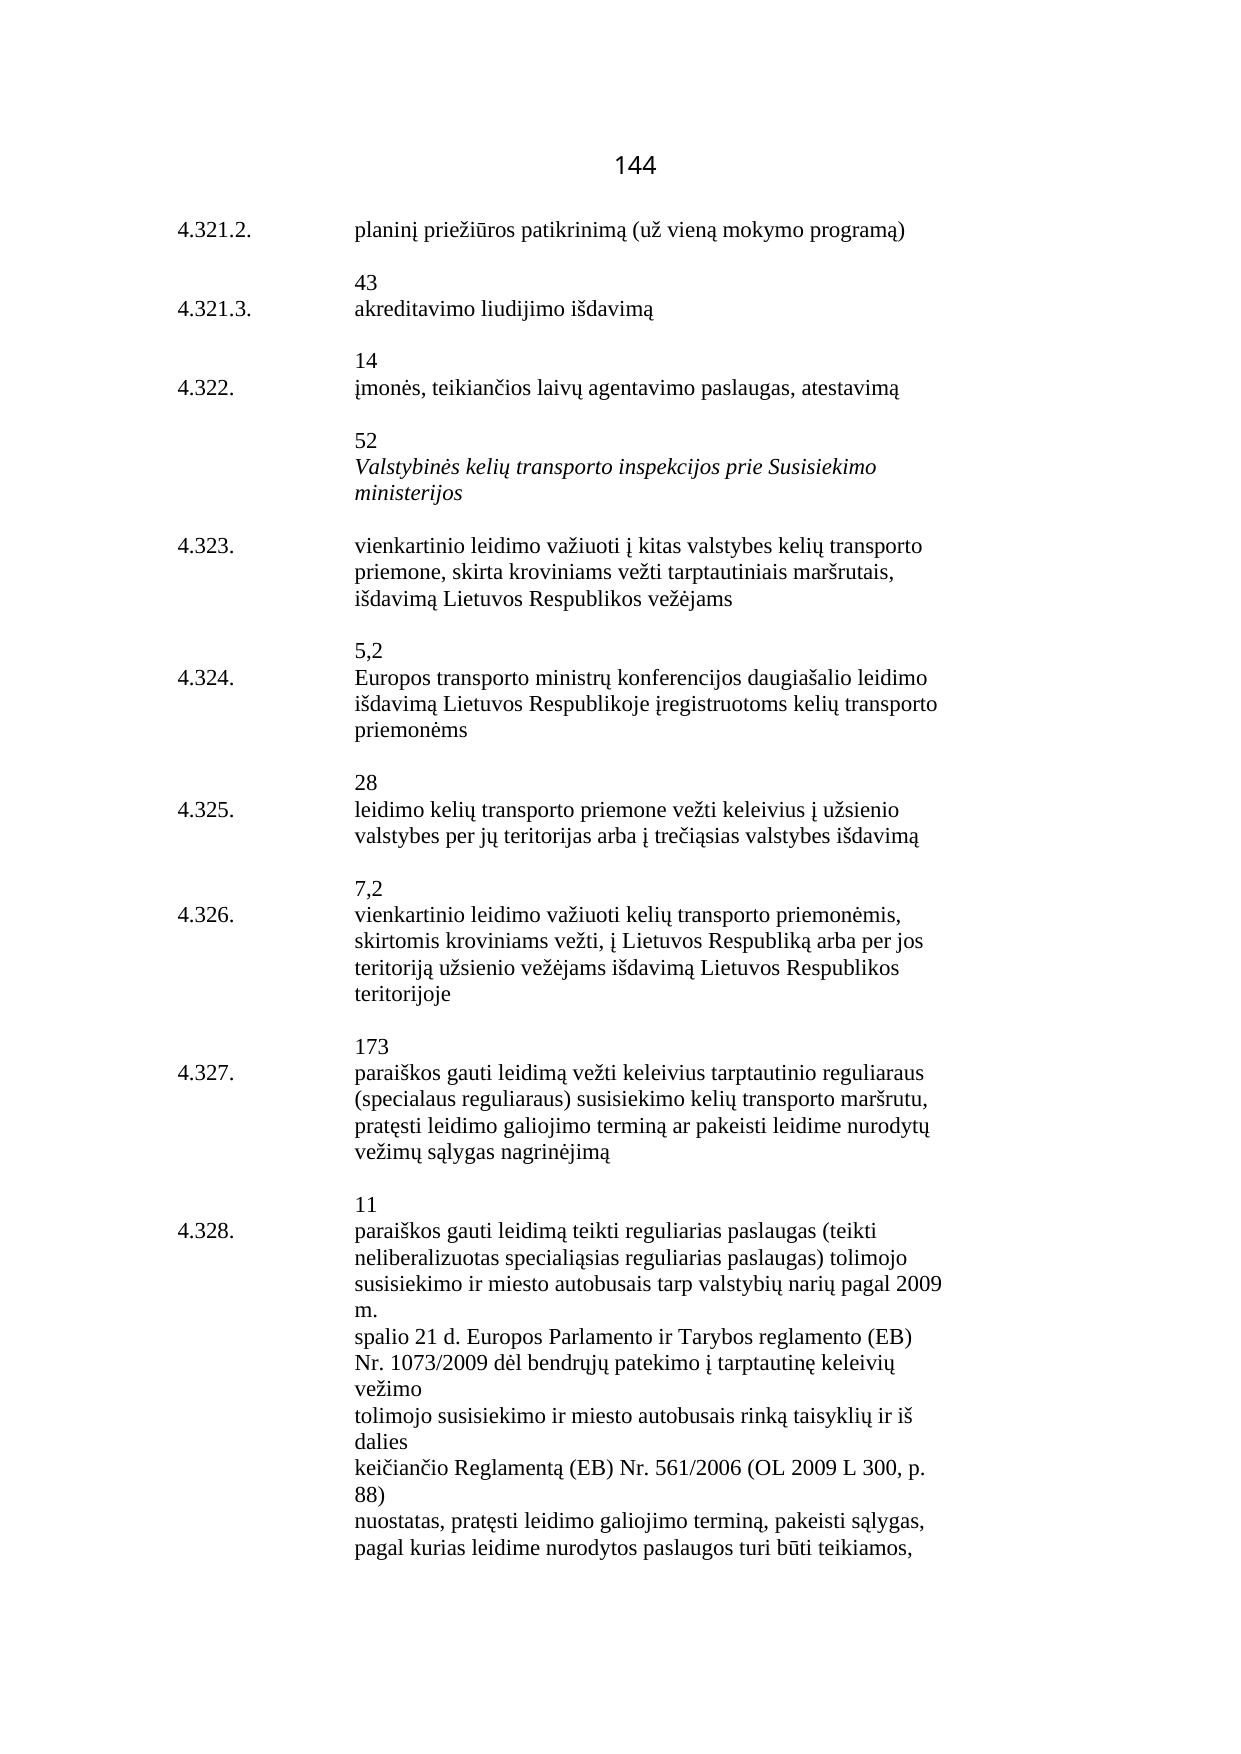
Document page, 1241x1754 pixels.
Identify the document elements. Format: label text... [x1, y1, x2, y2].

text spalio 21 d. Europos Parlamento ir Tarybos reglamento (EB) [354, 1323, 945, 1349]
text 4.321.2. planinį priežiūros patikrinimą (už vieną mokymo programą) 43 [177, 216, 945, 295]
text keičiančio Reglamentą (EB) Nr. 561/2006 (OL 2009 L 300, p. 88) [354, 1454, 945, 1507]
text (specialaus reguliaraus) susisiekimo kelių transporto maršrutu, [354, 1086, 945, 1112]
text priemonėms 28 [354, 717, 945, 796]
text pagal kurias leidime nurodytos paslaugos turi būti teikiamos, [354, 1533, 945, 1560]
text nuostatas, pratęsti leidimo galiojimo terminą, pakeisti sąlygas, [354, 1507, 945, 1533]
text Nr. 1073/2009 dėl bendrųjų patekimo į tarptautinę keleivių vežimo [354, 1349, 945, 1402]
text išdavimą Lietuvos Respublikoje įregistruotoms kelių transporto [354, 690, 945, 717]
text neliberalizuotas specialiąsias reguliarias paslaugas) tolimojo [354, 1244, 945, 1270]
text 4.321.3. akreditavimo liudijimo išdavimą 14 [177, 295, 945, 374]
text teritoriją užsienio vežėjams išdavimą Lietuvos Respublikos [354, 954, 945, 980]
text valstybes per jų teritorijas arba į trečiąsias valstybes išdavimą 7,2 [354, 822, 945, 901]
text susisiekimo ir miesto autobusais tarp valstybių narių pagal 2009 m. [354, 1270, 945, 1323]
text teritorijoje 173 [354, 980, 945, 1059]
text priemone, skirta kroviniams vežti tarptautiniais maršrutais, [354, 558, 945, 585]
text skirtomis kroviniams vežti, į Lietuvos Respubliką arba per jos [354, 927, 945, 954]
text 4.327. paraiškos gauti leidimą vežti keleivius tarptautinio reguliaraus [177, 1059, 945, 1086]
text 4.326. vienkartinio leidimo važiuoti kelių transporto priemonėmis, [177, 901, 945, 927]
text 4.324. Europos transporto ministrų konferencijos daugiašalio leidimo [177, 664, 945, 690]
text išdavimą Lietuvos Respublikos vežėjams 5,2 [354, 585, 945, 664]
text Valstybinės kelių transporto inspekcijos prie Susisiekimo ministerijos [354, 453, 945, 532]
text 4.323. vienkartinio leidimo važiuoti į kitas valstybes kelių transporto [177, 532, 945, 558]
text 4.328. paraiškos gauti leidimą teikti reguliarias paslaugas (teikti [177, 1217, 945, 1244]
text tolimojo susisiekimo ir miesto autobusais rinką taisyklių ir iš dalies [354, 1402, 945, 1454]
text 4.325. leidimo kelių transporto priemone vežti keleivius į užsienio [177, 796, 945, 822]
text 4.322. įmonės, teikiančios laivų agentavimo paslaugas, atestavimą 52 [177, 374, 945, 453]
text vežimų sąlygas nagrinėjimą 11 [354, 1138, 945, 1217]
text pratęsti leidimo galiojimo terminą ar pakeisti leidime nurodytų [354, 1112, 945, 1138]
